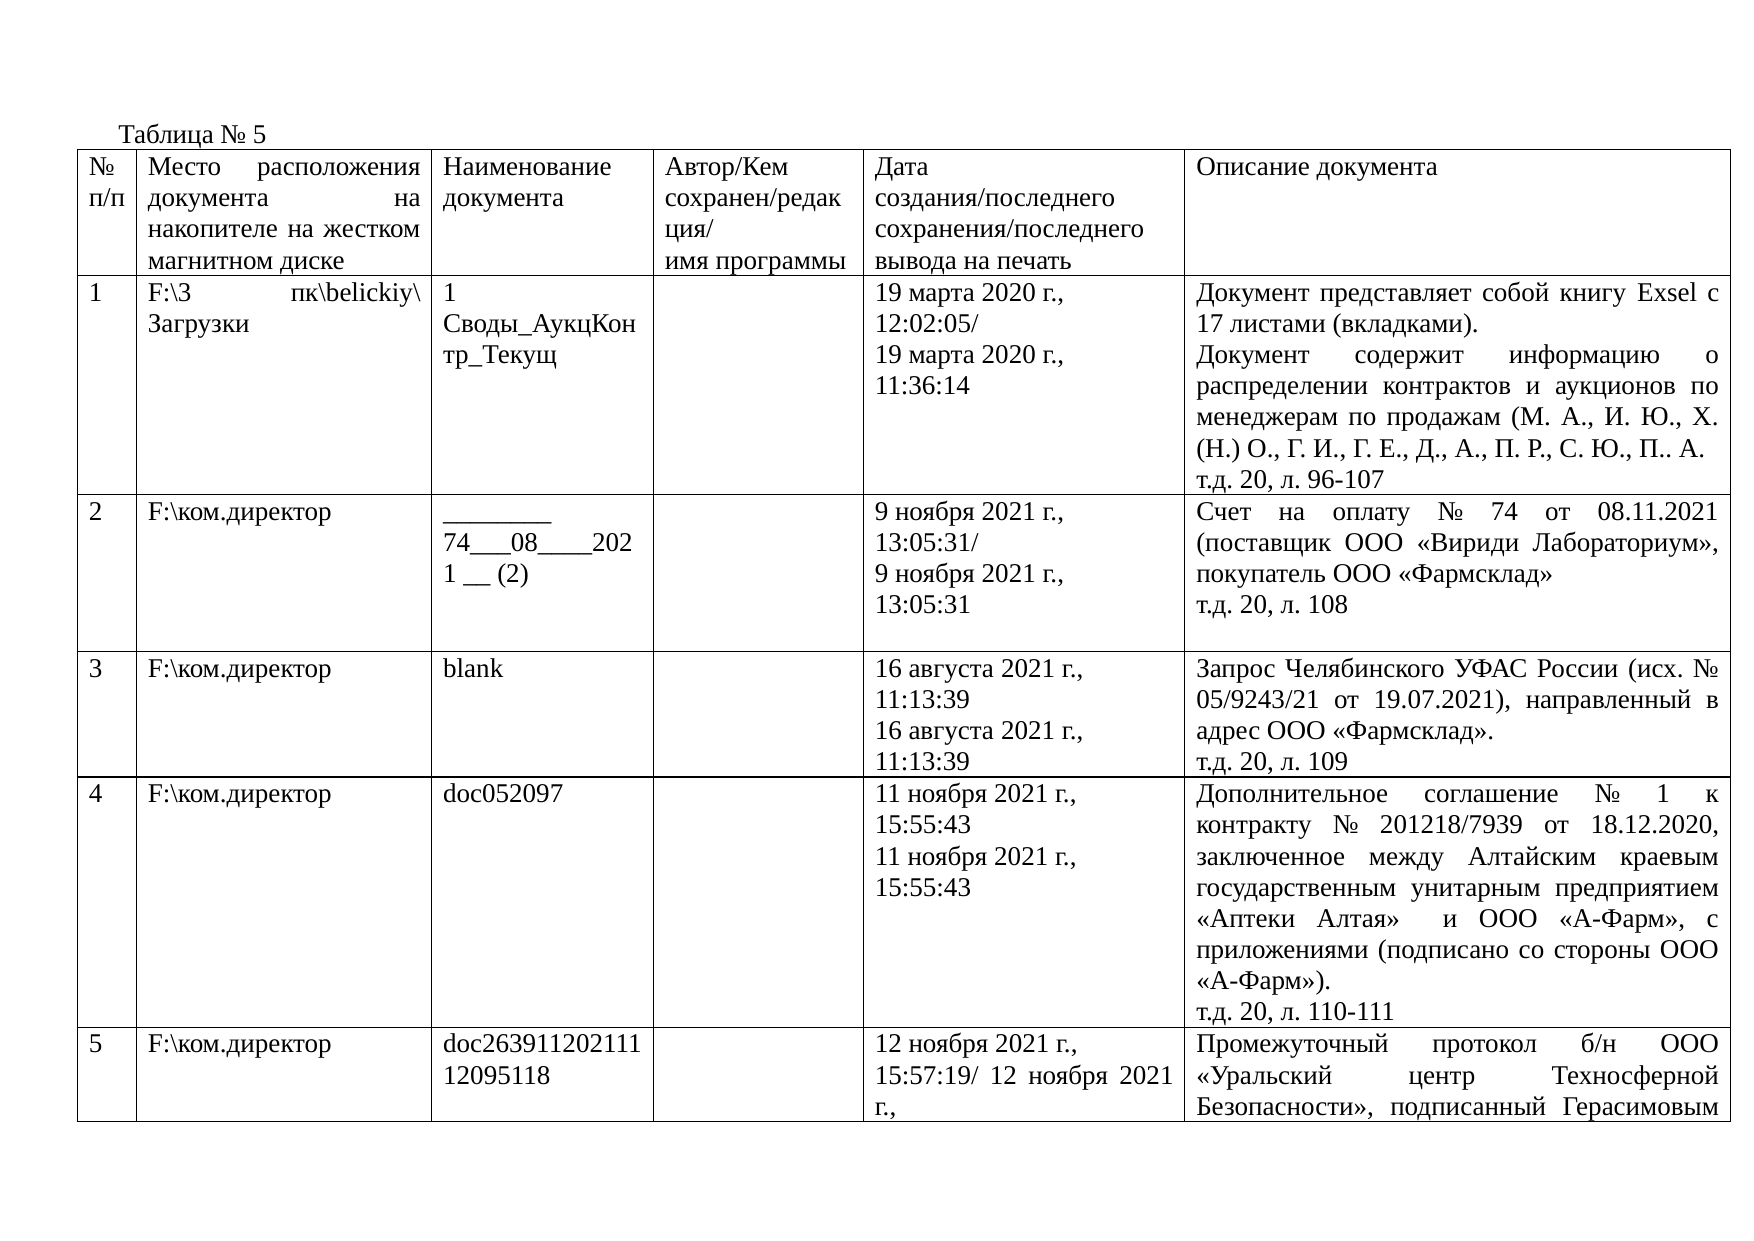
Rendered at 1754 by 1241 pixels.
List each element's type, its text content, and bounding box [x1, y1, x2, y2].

table_cell F:\ком.директор [137, 1028, 431, 1121]
table_cell [654, 652, 863, 776]
table_cell F:\ком.директор [137, 652, 431, 776]
table_cell F:\ком.директор [137, 495, 431, 651]
table_header Место расположения документа на накопителе на жестком магнитном диске [137, 150, 431, 275]
table_cell ‎16 ‎августа ‎2021 ‎г., ‏‎ 11:13:39 ‎16 ‎августа ‎2021 ‎г., ‏‎ 11:13:39 [864, 652, 1184, 776]
table_cell Запрос Челябинского УФАС России (исх. № 05/9243/21 от 19.07.2021), направленный в адрес ООО «Фармсклад». т.д. 20, л. 109 [1185, 652, 1730, 776]
table_cell 1 Своды_АукцКонтр_Текущ [432, 276, 653, 494]
table_cell F:\3 пк\belickiy\Загрузки [137, 276, 431, 494]
table_cell Счет на оплату № 74 от 08.11.2021 (поставщик ООО «Вириди Лабораториум», покупатель ООО «Фармсклад» т.д. 20, л. 108 [1185, 495, 1730, 651]
table_cell 5 [78, 1028, 136, 1121]
table_cell 9 ‎ноября ‎2021 ‎г., ‏‎ 13:05:31/‎ 9 ‎ноября ‎2021 ‎г., ‏‎13:05:31 [864, 495, 1184, 651]
table_cell ________ 74___08____2021 __ (2) [432, 495, 653, 651]
table_cell 12 ‎ноября ‎2021 ‎г., ‏‎15:57:19/ 12 ‎ноября ‎2021 ‎г., [864, 1028, 1184, 1121]
table_cell 2 [78, 495, 136, 651]
table_header Наименование документа [432, 150, 653, 275]
table_cell 3 [78, 652, 136, 776]
table_cell ‎19 ‎марта ‎2020 ‎г., ‏‎12:02:05/ 19 ‎марта ‎2020 ‎г., ‏‎11:36:14 [864, 276, 1184, 494]
table_cell blank [432, 652, 653, 776]
table_header Дата создания/последнего сохранения/последнего вывода на печать [864, 150, 1184, 275]
table_cell 1 [78, 276, 136, 494]
table_cell [654, 276, 863, 494]
table_header № п/п [78, 150, 136, 275]
table_cell F:\ком.директор [137, 778, 431, 1027]
table_cell [654, 1028, 863, 1121]
table_cell [654, 778, 863, 1027]
table_cell doc052097 [432, 778, 653, 1027]
table_header Описание документа [1185, 150, 1730, 275]
table_header Автор/Кем сохранен/редакция/ имя программы [654, 150, 863, 275]
table_cell Промежуточный протокол б/н ООО «Уральский центр Техносферной Безопасности», подписанный Герасимовым [1185, 1028, 1730, 1121]
table_cell 4 [78, 778, 136, 1027]
table_cell [654, 495, 863, 651]
table_cell ‎11 ‎ноября ‎2021 ‎г., ‏‎15:55:43 ‎11 ‎ноября ‎2021 ‎г., ‏‎15:55:43 [864, 778, 1184, 1027]
table_cell doc26391120211112095118 [432, 1028, 653, 1121]
table_cell Дополнительное соглашение № 1 к контракту № 201218/7939 от 18.12.2020, заключенное между Алтайским краевым государственным унитарным предприятием «Аптеки Алтая» и ООО «А-Фарм», с приложениями (подписано со стороны ООО «А-Фарм»). т.д. 20, л. 110-111 [1185, 778, 1730, 1027]
table_cell Документ представляет собой книгу Exsel с 17 листами (вкладками). Документ содержит информацию о распределении контрактов и аукционов по менеджерам по продажам (М. А., И. Ю., Х. (Н.) О., Г. И., Г. Е., Д., А., П. Р., С. Ю., П.. А. т.д. 20, л. 96-107 [1185, 276, 1730, 494]
text Таблица № 5 [118, 118, 1636, 149]
